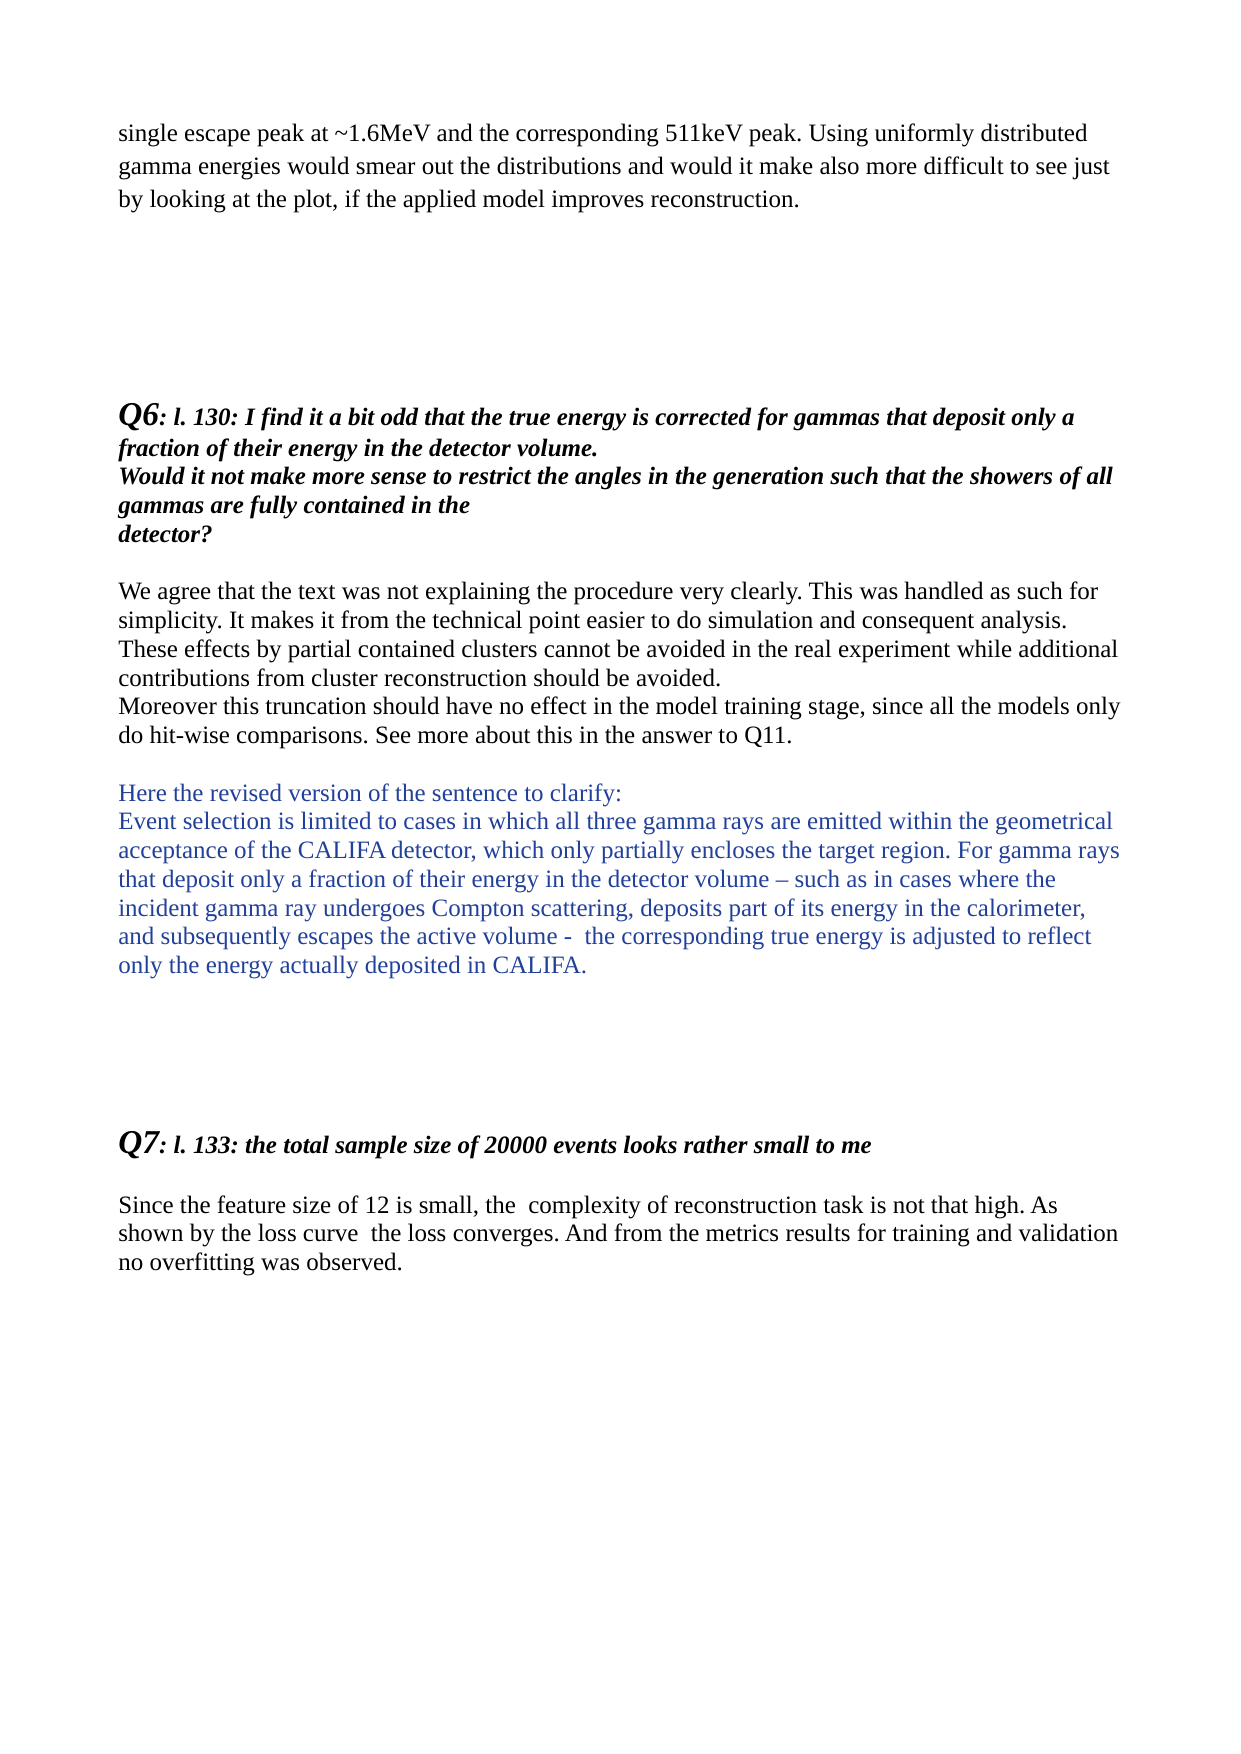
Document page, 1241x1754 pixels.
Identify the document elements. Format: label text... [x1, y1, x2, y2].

text These effects by partial contained clusters cannot be avoided in the real experiment while additional contributions from cluster reconstruction should be avoided. [118, 634, 1122, 691]
text We agree that the text was not explaining the procedure very clearly. This was handled as such for simplicity. It makes it from the technical point easier to do simulation and consequent analysis. [118, 576, 1122, 634]
text Event selection is limited to cases in which all three gamma rays are emitted within the geometrical acceptance of the CALIFA detector, which only partially encloses the target region. For gamma rays that deposit only a fraction of their energy in the detector volume – such as in cases where the incident gamma ray undergoes Compton scattering, deposits part of its energy in the calorimeter, and subsequently escapes the active volume - the corresponding true energy is adjusted to reflect only the energy actually deposited in CALIFA. [118, 806, 1122, 979]
text detector? [118, 519, 1122, 548]
text single escape peak at ~1.6MeV and the corresponding 511keV peak. Using uniformly distributed gamma energies would smear out the distributions and would it make also more difficult to see just by looking at the plot, if the applied model improves reconstruction. [118, 118, 1122, 213]
text Moreover this truncation should have no effect in the model training stage, since all the models only do hit-wise comparisons. See more about this in the answer to Q11. [118, 691, 1122, 749]
text Here the revised version of the sentence to clarify: [118, 778, 1122, 806]
text Q6: l. 130: I find it a bit odd that the true energy is corrected for gammas that deposit only a fraction of their energy in the detector volume. [118, 394, 1122, 461]
text Would it not make more sense to restrict the angles in the generation such that the showers of all gammas are fully contained in the [118, 461, 1122, 519]
text Since the feature size of 12 is small, the complexity of reconstruction task is not that high. As shown by the loss curve the loss converges. And from the metrics results for training and validation no overfitting was observed. [118, 1190, 1122, 1276]
text Q7: l. 133: the total sample size of 20000 events looks rather small to me [118, 1123, 1122, 1161]
